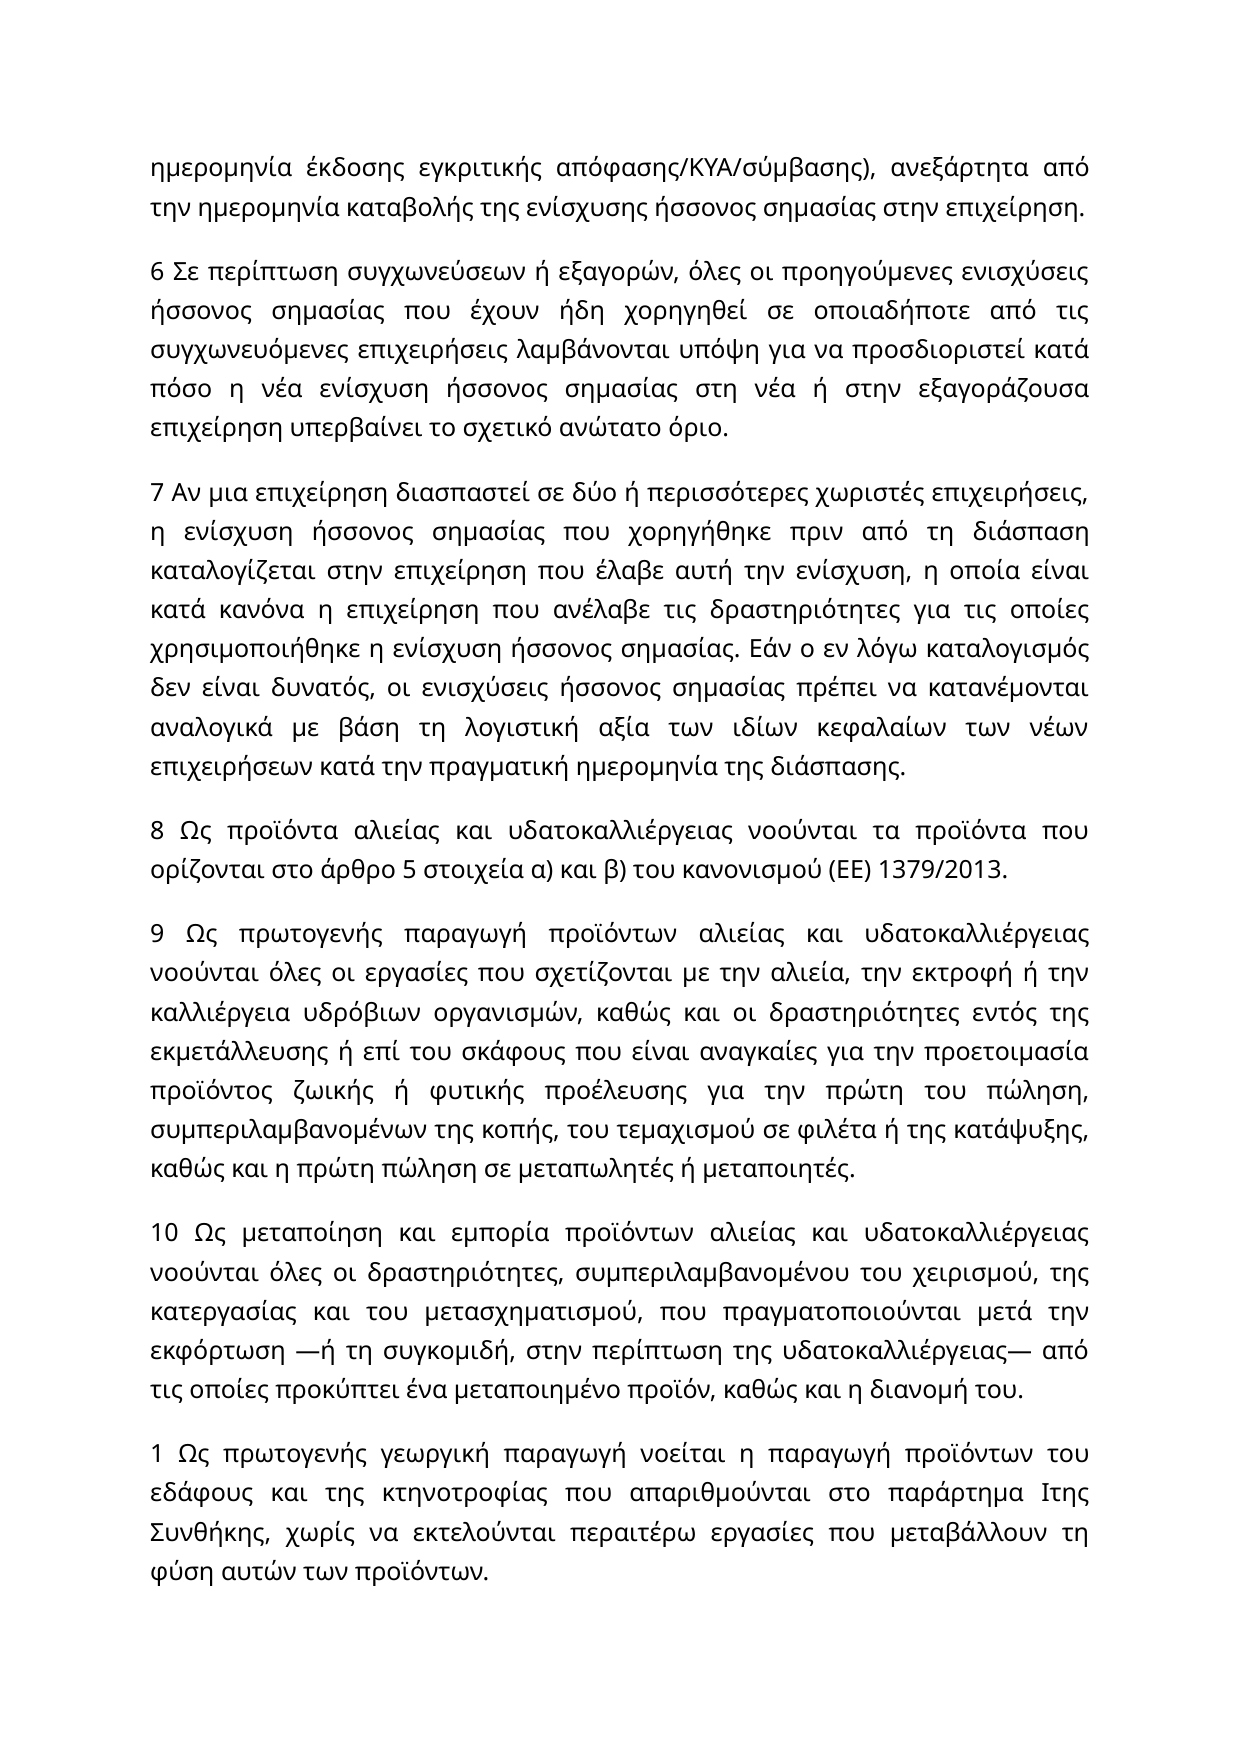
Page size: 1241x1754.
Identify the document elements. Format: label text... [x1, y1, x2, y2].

text 7 Αν μια επιχείρηση διασπαστεί σε δύο ή περισσότερες χωριστές επιχειρήσεις, η ενίσχυση ήσσονος σημασίας που χορηγήθηκε πριν από τη διάσπαση καταλογίζεται στην επιχείρηση που έλαβε αυτή την ενίσχυση, η οποία είναι κατά κανόνα η επιχείρηση που ανέλαβε τις δραστηριότητες για τις οποίες χρησιμοποιήθηκε η ενίσχυση ήσσονος σημασίας. Εάν ο εν λόγω καταλογισμός δεν είναι δυνατός, οι ενισχύσεις ήσσονος σημασίας πρέπει να κατανέμονται αναλογικά με βάση τη λογιστική αξία των ιδίων κεφαλαίων των νέων επιχειρήσεων κατά την πραγματική ημερομηνία της διάσπασης. [150, 474, 1090, 782]
text 6 Σε περίπτωση συγχωνεύσεων ή εξαγορών, όλες οι προηγούμενες ενισχύσεις ήσσονος σημασίας που έχουν ήδη χορηγηθεί σε οποιαδήποτε από τις συγχωνευόμενες επιχειρήσεις λαμβάνονται υπόψη για να προσδιοριστεί κατά πόσο η νέα ενίσχυση ήσσονος σημασίας στη νέα ή στην εξαγοράζουσα επιχείρηση υπερβαίνει το σχετικό ανώτατο όριο. [150, 253, 1090, 444]
text 8 Ως προϊόντα αλιείας και υδατοκαλλιέργειας νοούνται τα προϊόντα που ορίζονται στο άρθρο 5 στοιχεία α) και β) του κανονισμού (ΕΕ) 1379/2013. [150, 812, 1090, 886]
text 1 Ως πρωτογενής γεωργική παραγωγή νοείται η παραγωγή προϊόντων του εδάφους και της κτηνοτροφίας που απαριθμούνται στο παράρτημα Ιτης Συνθήκης, χωρίς να εκτελούνται περαιτέρω εργασίες που μεταβάλλουν τη φύση αυτών των προϊόντων. [150, 1436, 1090, 1587]
text ημερομηνία έκδοσης εγκριτικής απόφασης/ΚΥΑ/σύμβασης), ανεξάρτητα από την ημερομηνία καταβολής της ενίσχυσης ήσσονος σημασίας στην επιχείρηση. [150, 150, 1090, 223]
text 10 Ως μεταποίηση και εμπορία προϊόντων αλιείας και υδατοκαλλιέργειας νοούνται όλες οι δραστηριότητες, συμπεριλαμβανομένου του χειρισμού, της κατεργασίας και του μετασχηματισμού, που πραγματοποιούνται μετά την εκφόρτωση —ή τη συγκομιδή, στην περίπτωση της υδατοκαλλιέργειας— από τις οποίες προκύπτει ένα μεταποιημένο προϊόν, καθώς και η διανομή του. [150, 1215, 1090, 1406]
text 9 Ως πρωτογενής παραγωγή προϊόντων αλιείας και υδατοκαλλιέργειας νοούνται όλες οι εργασίες που σχετίζονται με την αλιεία, την εκτροφή ή την καλλιέργεια υδρόβιων οργανισμών, καθώς και οι δραστηριότητες εντός της εκμετάλλευσης ή επί του σκάφους που είναι αναγκαίες για την προετοιμασία προϊόντος ζωικής ή φυτικής προέλευσης για την πρώτη του πώληση, συμπεριλαμβανομένων της κοπής, του τεμαχισμού σε φιλέτα ή της κατάψυξης, καθώς και η πρώτη πώληση σε μεταπωλητές ή μεταποιητές. [150, 916, 1090, 1185]
